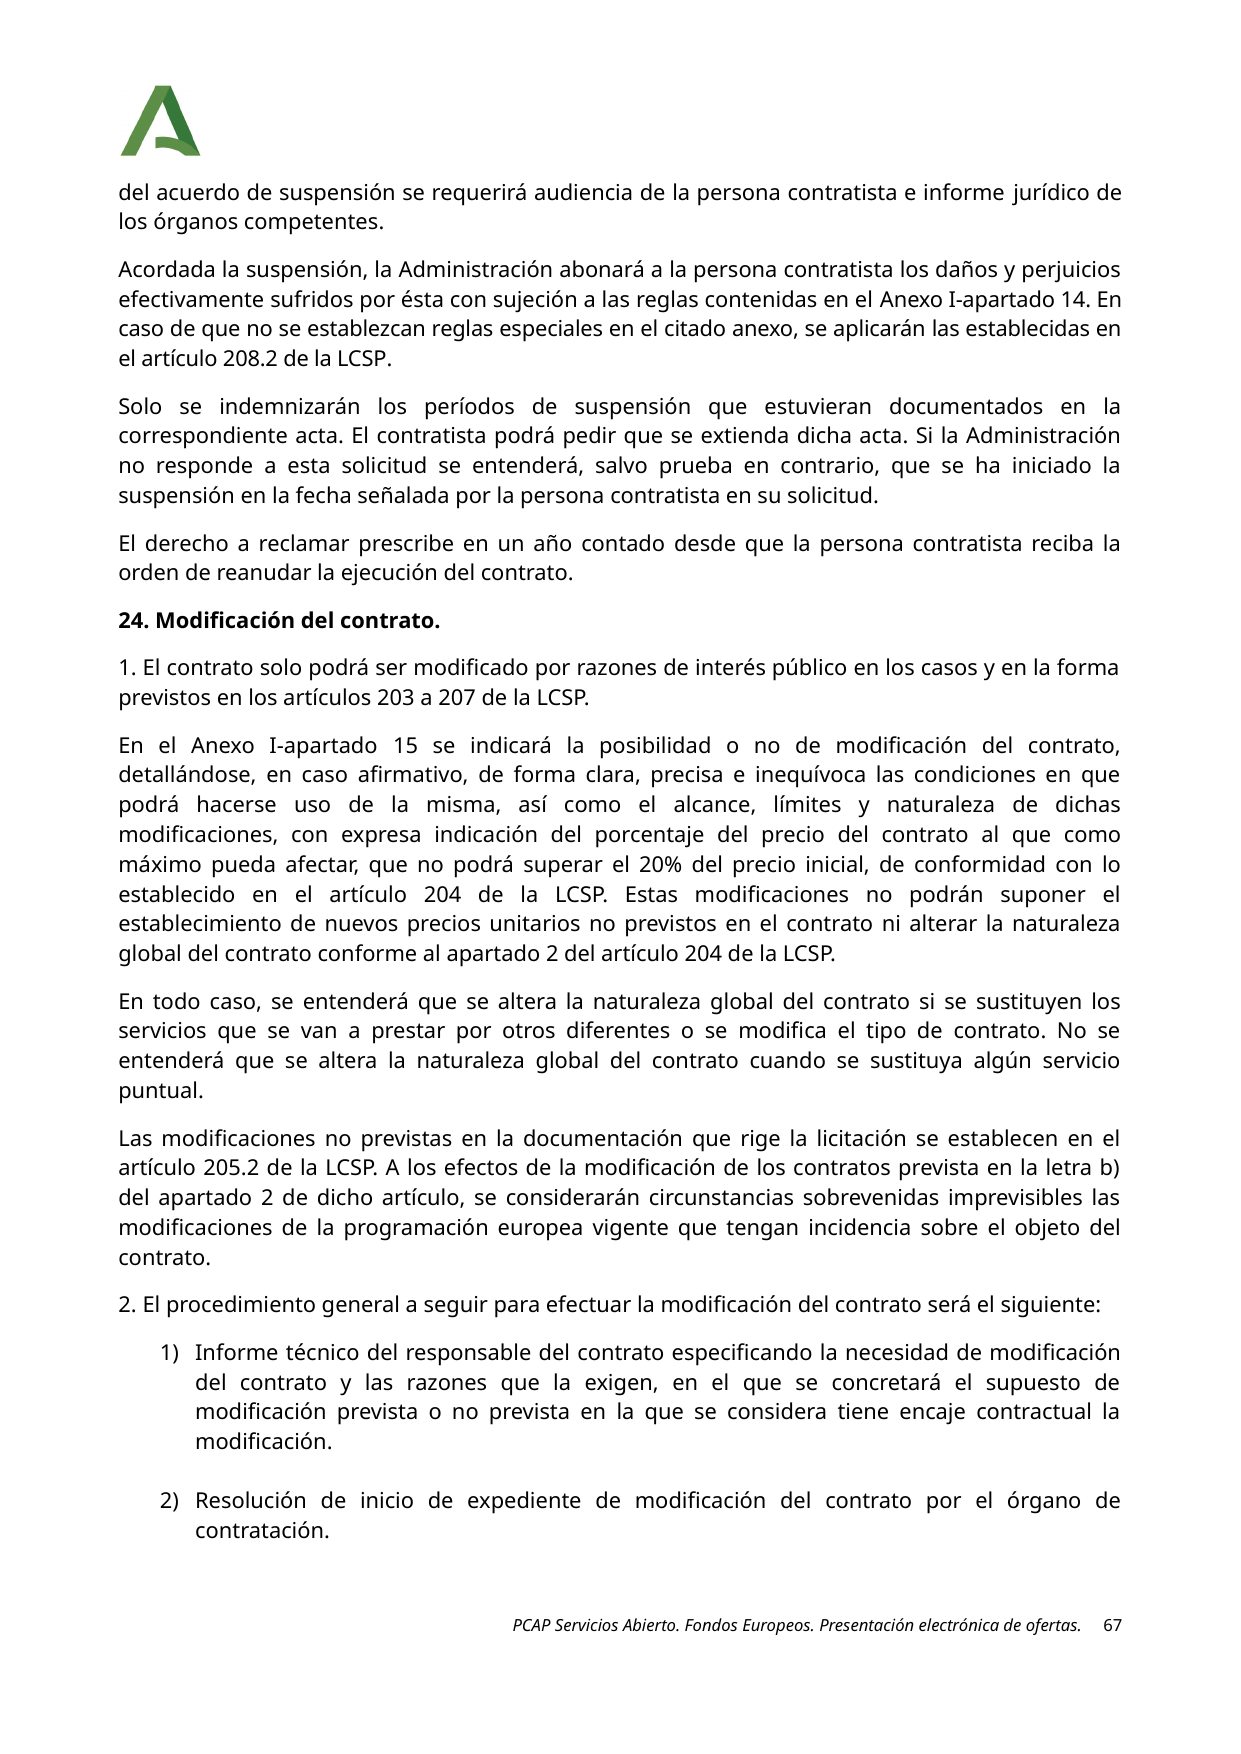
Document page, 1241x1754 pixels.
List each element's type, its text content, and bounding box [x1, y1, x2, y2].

text 2) Resolución de inicio de expediente de modificación del contrato por el órgano de contratación. [159, 1485, 1122, 1545]
text Las modificaciones no previstas en la documentación que rige la licitación se establecen en el artículo 205.2 de la LCSP. A los efectos de la modificación de los contratos prevista en la letra b) del apartado 2 de dicho artículo, se considerarán circunstancias sobrevenidas imprevisibles las modificaciones de la programación europea vigente que tengan incidencia sobre el objeto del contrato. [118, 1123, 1122, 1272]
text 2. El procedimiento general a seguir para efectuar la modificación del contrato será el siguiente: [118, 1289, 1122, 1319]
text En todo caso, se entenderá que se altera la naturaleza global del contrato si se sustituyen los servicios que se van a prestar por otros diferentes o se modifica el tipo de contrato. No se entenderá que se altera la naturaleza global del contrato cuando se sustituya algún servicio puntual. [118, 986, 1122, 1105]
text Solo se indemnizarán los períodos de suspensión que estuvieran documentados en la correspondiente acta. El contratista podrá pedir que se extienda dicha acta. Si la Administración no responde a esta solicitud se entenderá, salvo prueba en contrario, que se ha iniciado la suspensión en la fecha señalada por la persona contratista en su solicitud. [118, 391, 1122, 510]
text Acordada la suspensión, la Administración abonará a la persona contratista los daños y perjuicios efectivamente sufridos por ésta con sujeción a las reglas contenidas en el Anexo I-apartado 14. En caso de que no se establezcan reglas especiales en el citado anexo, se aplicarán las establecidas en el artículo 208.2 de la LCSP. [118, 254, 1122, 373]
subtitle 24. Modificación del contrato. [118, 605, 1122, 635]
text 1) Informe técnico del responsable del contrato especificando la necesidad de modificación del contrato y las razones que la exigen, en el que se concretará el supuesto de modificación prevista o no prevista en la que se considera tiene encaje contractual la modificación. [159, 1337, 1122, 1456]
text del acuerdo de suspensión se requerirá audiencia de la persona contratista e informe jurídico de los órganos competentes. [118, 177, 1122, 236]
picture [116, 81, 205, 160]
text 1. El contrato solo podrá ser modificado por razones de interés público en los casos y en la forma previstos en los artículos 203 a 207 de la LCSP. [118, 652, 1122, 712]
text El derecho a reclamar prescribe en un año contado desde que la persona contratista reciba la orden de reanudar la ejecución del contrato. [118, 528, 1122, 587]
text En el Anexo I-apartado 15 se indicará la posibilidad o no de modificación del contrato, detallándose, en caso afirmativo, de forma clara, precisa e inequívoca las condiciones en que podrá hacerse uso de la misma, así como el alcance, límites y naturaleza de dichas modificaciones, con expresa indicación del porcentaje del precio del contrato al que como máximo pueda afectar, que no podrá superar el 20% del precio inicial, de conformidad con lo establecido en el artículo 204 de la LCSP. Estas modificaciones no podrán suponer el establecimiento de nuevos precios unitarios no previstos en el contrato ni alterar la naturaleza global del contrato conforme al apartado 2 del artículo 204 de la LCSP. [118, 730, 1122, 968]
